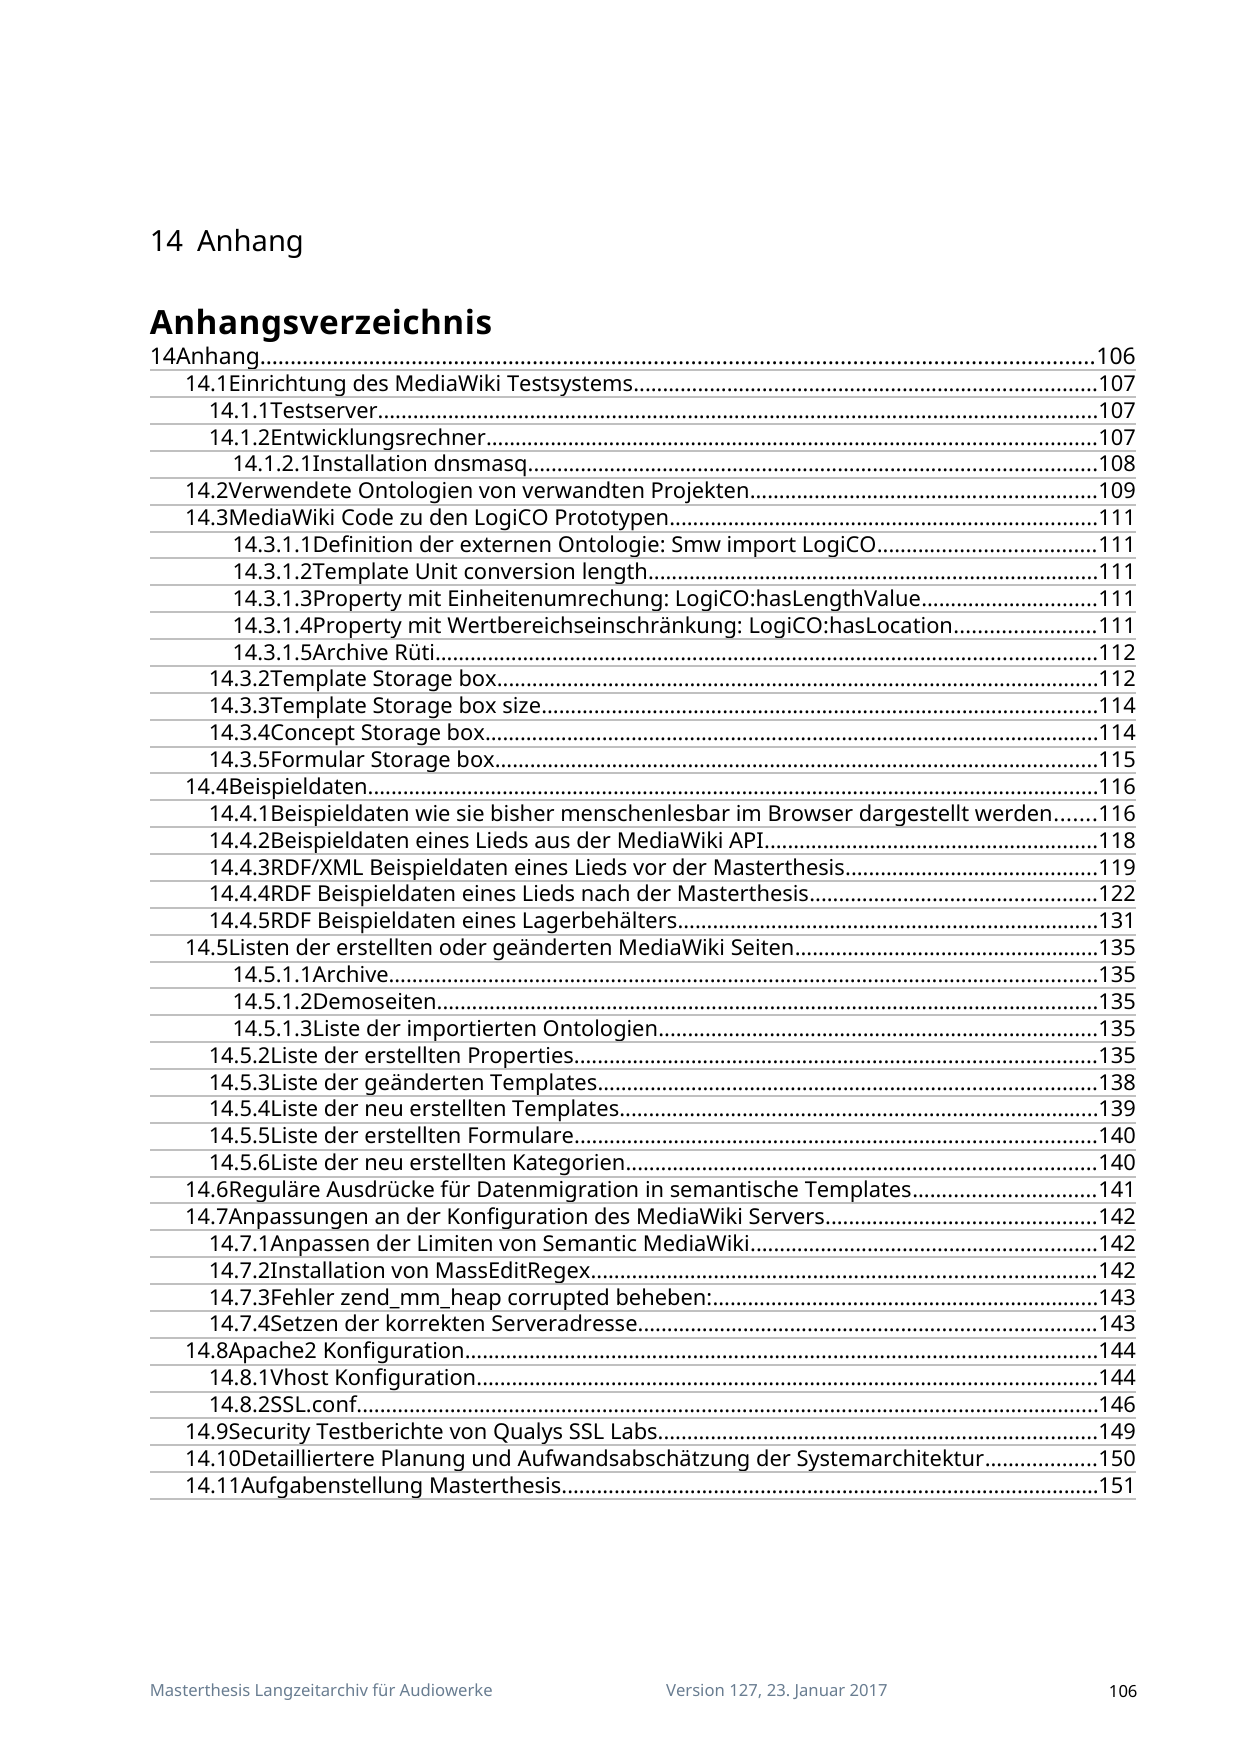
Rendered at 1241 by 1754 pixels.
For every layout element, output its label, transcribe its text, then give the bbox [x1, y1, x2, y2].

text 14.5.1.1Archive 135 [149, 963, 1136, 989]
text 14.5Listen der erstellten oder geänderten MediaWiki Seiten 135 [149, 936, 1136, 963]
text 14.4.3RDF/XML Beispieldaten eines Lieds vor der Masterthesis 119 [149, 855, 1136, 882]
text 14.1.2.1Installation dnsmasq 108 [149, 452, 1136, 479]
text 14.2Verwendete Ontologien von verwandten Projekten 109 [149, 479, 1136, 506]
text 14.4.5RDF Beispieldaten eines Lagerbehälters 131 [149, 909, 1136, 936]
text 14.3.1.4Property mit Wertbereichseinschränkung: LogiCO:hasLocation 111 [149, 613, 1136, 640]
text 14.5.1.2Demoseiten 135 [149, 989, 1136, 1016]
text 14.11Aufgabenstellung Masterthesis 151 [149, 1473, 1136, 1500]
text 14.3.2Template Storage box 112 [149, 667, 1136, 694]
text 14.3MediaWiki Code zu den LogiCO Prototypen 111 [149, 506, 1136, 533]
text 14.3.3Template Storage box size 114 [149, 694, 1136, 721]
text 14.4.2Beispieldaten eines Lieds aus der MediaWiki API 118 [149, 828, 1136, 855]
text 14.3.5Formular Storage box 115 [149, 748, 1136, 774]
text 14.4.4RDF Beispieldaten eines Lieds nach der Masterthesis 122 [149, 882, 1136, 909]
text 14.7Anpassungen an der Konfiguration des MediaWiki Servers 142 [149, 1204, 1136, 1231]
text 14.1.2Entwicklungsrechner 107 [149, 425, 1136, 452]
text 14.6Reguläre Ausdrücke für Datenmigration in semantische Templates 141 [149, 1178, 1136, 1204]
text 14.7.3Fehler zend_mm_heap corrupted beheben: 143 [149, 1285, 1136, 1312]
text 14.3.1.1Definition der externen Ontologie: Smw import LogiCO 111 [149, 533, 1136, 559]
text 14.5.3Liste der geänderten Templates 138 [149, 1070, 1136, 1097]
text 14.3.4Concept Storage box 114 [149, 721, 1136, 748]
text 14.3.1.2Template Unit conversion length 111 [149, 559, 1136, 586]
text 14.5.1.3Liste der importierten Ontologien 135 [149, 1016, 1136, 1043]
subtitle Anhangsverzeichnis [149, 285, 1136, 344]
text 14.7.2Installation von MassEditRegex 142 [149, 1258, 1136, 1285]
text 14.10Detailliertere Planung und Aufwandsabschätzung der Systemarchitektur 150 [149, 1446, 1136, 1473]
subtitle Anhang [149, 221, 1136, 260]
text 14.7.1Anpassen der Limiten von Semantic MediaWiki 142 [149, 1231, 1136, 1258]
text 14.4Beispieldaten 116 [149, 774, 1136, 801]
text 14.5.2Liste der erstellten Properties 135 [149, 1043, 1136, 1070]
text 14Anhang 106 [149, 344, 1136, 371]
text 14.8.1Vhost Konfiguration 144 [149, 1366, 1136, 1393]
text 14.4.1Beispieldaten wie sie bisher menschenlesbar im Browser dargestellt werden 116 [149, 801, 1136, 828]
text 14.5.6Liste der neu erstellten Kategorien 140 [149, 1151, 1136, 1178]
text 14.9Security Testberichte von Qualys SSL Labs 149 [149, 1419, 1136, 1446]
text 14.1Einrichtung des MediaWiki Testsystems 107 [149, 371, 1136, 398]
text 14.8.2SSL.conf 146 [149, 1393, 1136, 1419]
text 14.3.1.3Property mit Einheitenumrechung: LogiCO:hasLengthValue 111 [149, 586, 1136, 613]
text 14.5.4Liste der neu erstellten Templates 139 [149, 1097, 1136, 1124]
text 14.8Apache2 Konfiguration 144 [149, 1339, 1136, 1366]
text 14.3.1.5Archive Rüti 112 [149, 640, 1136, 667]
text 14.5.5Liste der erstellten Formulare 140 [149, 1124, 1136, 1151]
text 14.1.1Testserver 107 [149, 398, 1136, 425]
text 14.7.4Setzen der korrekten Serveradresse 143 [149, 1312, 1136, 1339]
